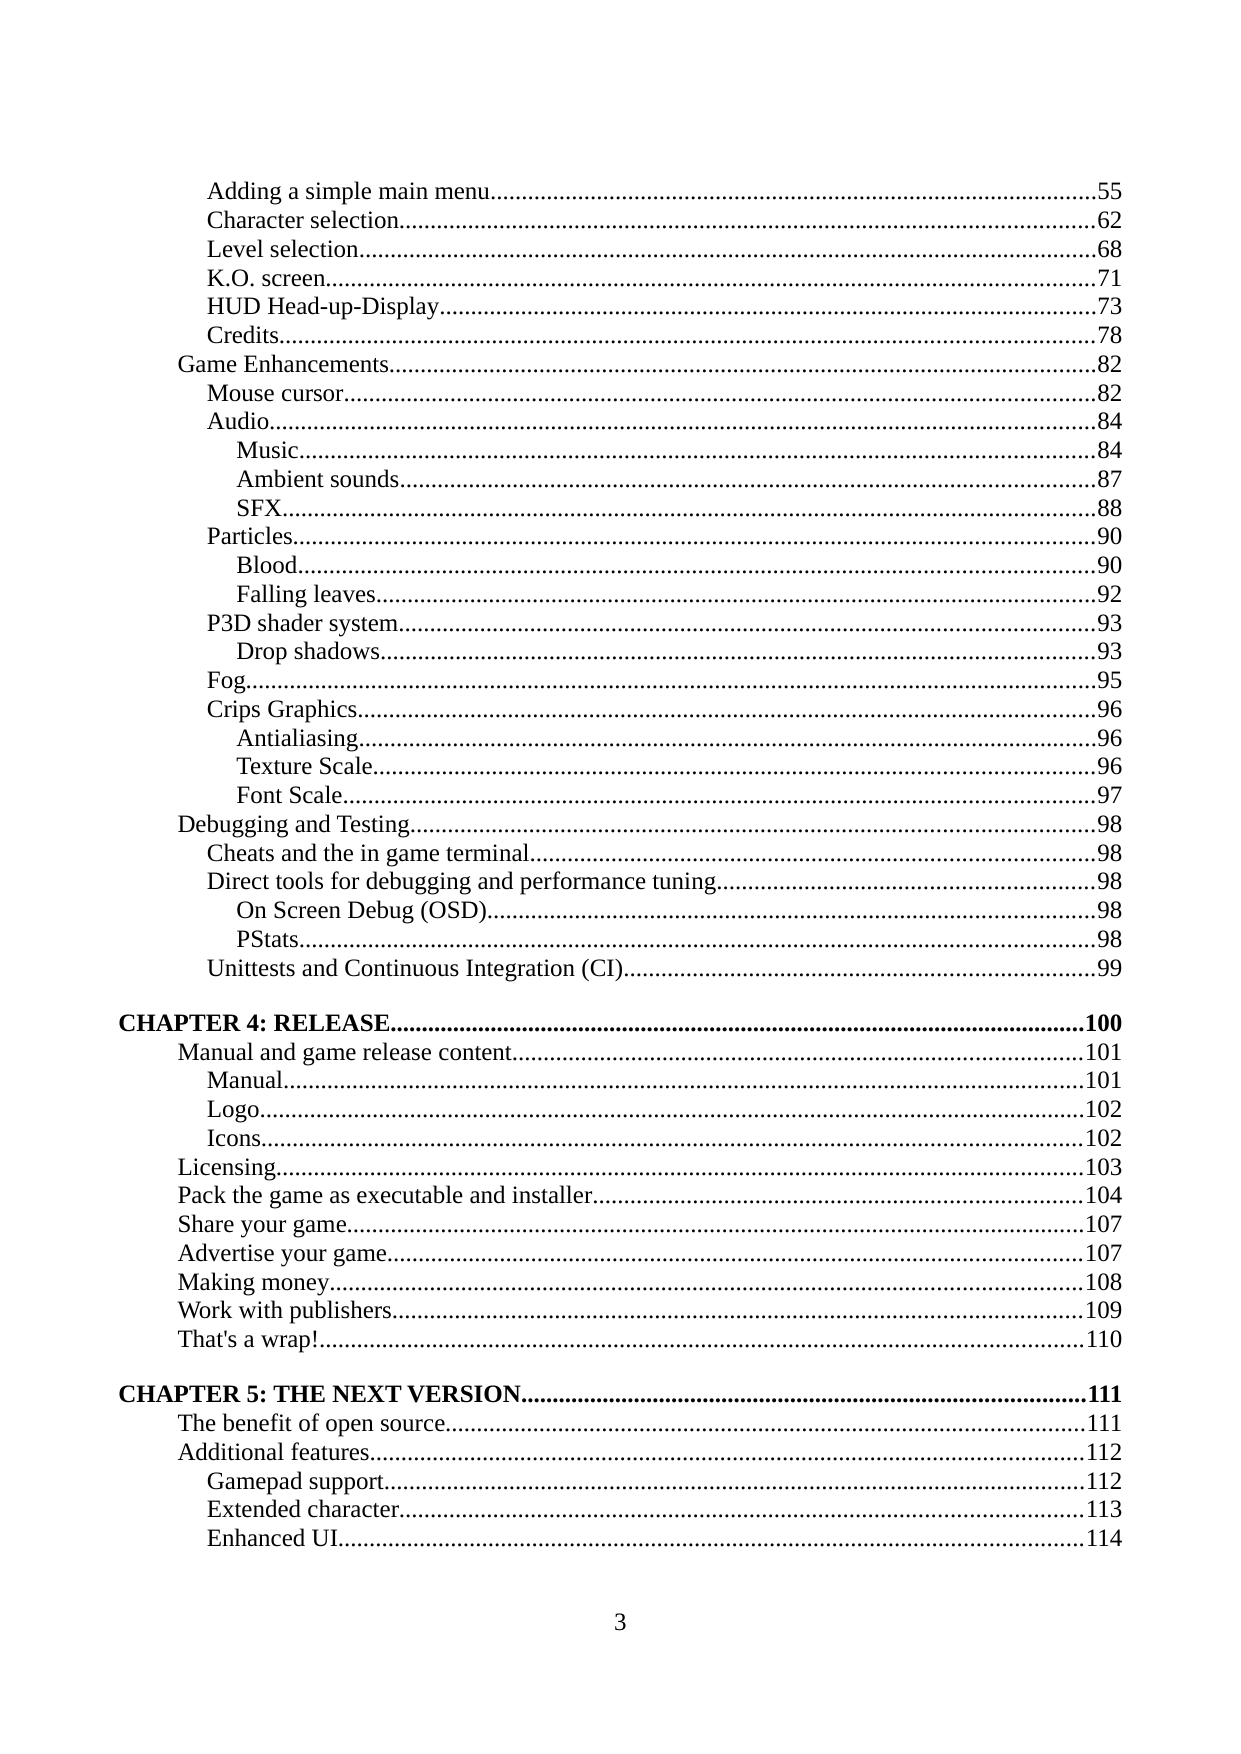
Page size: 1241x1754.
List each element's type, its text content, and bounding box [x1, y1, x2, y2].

text Logo 102 [207, 1094, 1122, 1123]
text Chapter 5: The next version 111 [118, 1379, 1122, 1408]
text Audio 84 [207, 406, 1122, 435]
text Advertise your game 107 [177, 1238, 1122, 1267]
text Direct tools for debugging and performance tuning 98 [207, 866, 1122, 895]
text SFX 88 [236, 493, 1122, 521]
text Debugging and Testing 98 [177, 809, 1122, 838]
text PStats 98 [236, 924, 1122, 953]
text Crips Graphics 96 [207, 694, 1122, 723]
text Level selection 68 [207, 234, 1122, 263]
text Music 84 [236, 435, 1122, 464]
text K.O. screen 71 [207, 263, 1122, 291]
text Texture Scale 96 [236, 751, 1122, 780]
text Mouse cursor 82 [207, 378, 1122, 406]
text Chapter 4: Release 100 [118, 1008, 1122, 1037]
text Enhanced UI 114 [207, 1523, 1122, 1552]
text HUD Head-up-Display 73 [207, 291, 1122, 320]
text Manual 101 [207, 1065, 1122, 1094]
text Adding a simple main menu 55 [207, 176, 1122, 205]
text Share your game 107 [177, 1209, 1122, 1238]
text Particles 90 [207, 521, 1122, 550]
text Unittests and Continuous Integration (CI) 99 [207, 953, 1122, 981]
text Licensing 103 [177, 1152, 1122, 1180]
text Extended character 113 [207, 1494, 1122, 1523]
text Blood 90 [236, 550, 1122, 579]
text On Screen Debug (OSD) 98 [236, 895, 1122, 924]
text Credits 78 [207, 320, 1122, 349]
text Drop shadows 93 [236, 636, 1122, 665]
text Icons 102 [207, 1123, 1122, 1152]
text Ambient sounds 87 [236, 464, 1122, 493]
text Game Enhancements 82 [177, 349, 1122, 378]
text P3D shader system 93 [207, 608, 1122, 636]
text Antialiasing 96 [236, 723, 1122, 751]
text Font Scale 97 [236, 780, 1122, 809]
text Work with publishers 109 [177, 1295, 1122, 1324]
text Falling leaves 92 [236, 579, 1122, 608]
text Cheats and the in game terminal 98 [207, 838, 1122, 866]
text Manual and game release content 101 [177, 1037, 1122, 1065]
text Gamepad support 112 [207, 1466, 1122, 1494]
text Making money 108 [177, 1267, 1122, 1295]
text Fog 95 [207, 665, 1122, 694]
text Pack the game as executable and installer 104 [177, 1180, 1122, 1209]
text That's a wrap! 110 [177, 1324, 1122, 1353]
text Character selection 62 [207, 205, 1122, 234]
text Additional features 112 [177, 1437, 1122, 1466]
text The benefit of open source 111 [177, 1408, 1122, 1437]
